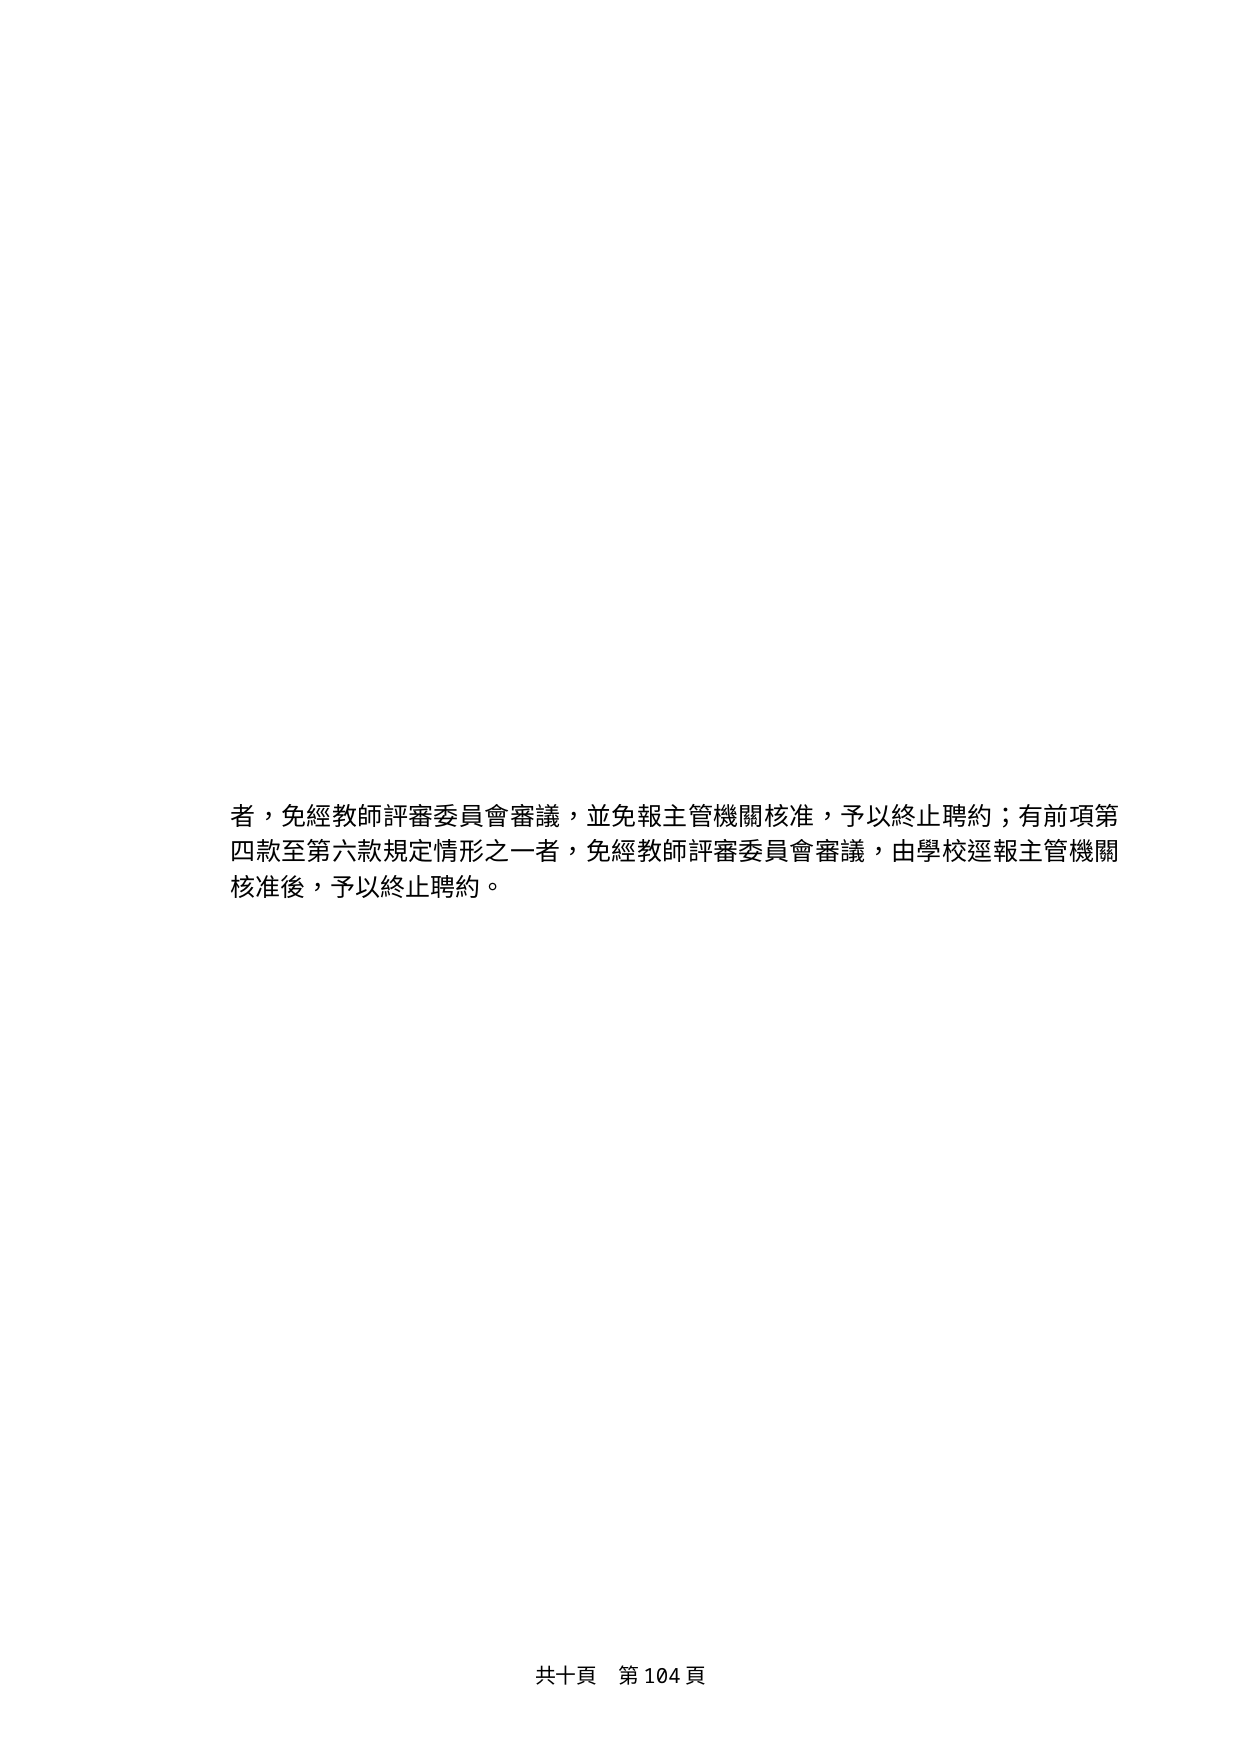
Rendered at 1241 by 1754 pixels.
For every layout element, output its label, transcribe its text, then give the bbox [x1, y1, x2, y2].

text 者，免經教師評審委員會審議，並免報主管機關核准，予以終止聘約；有前項第四款至第六款規定情形之一者，免經教師評審委員會審議，由學校逕報主管機關核准後，予以終止聘約。 [230, 797, 1122, 903]
